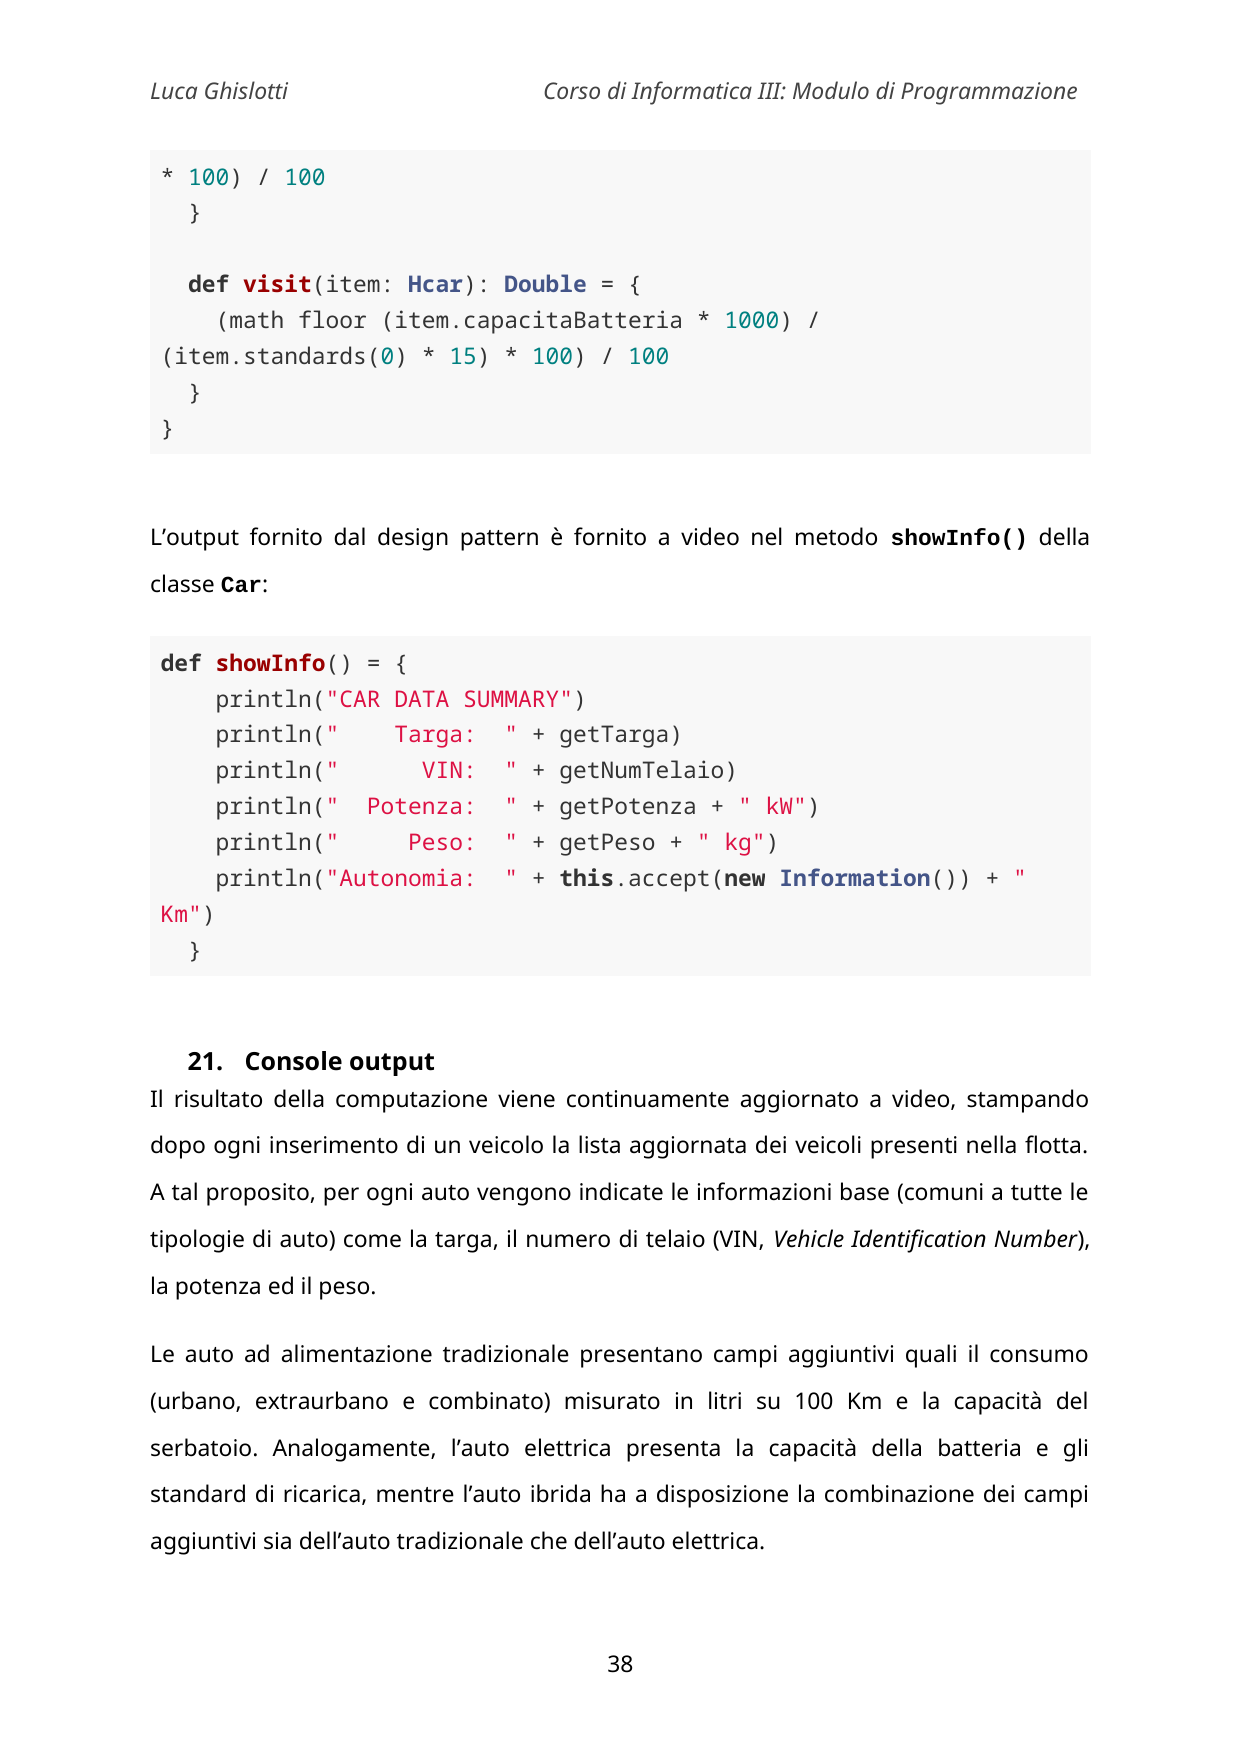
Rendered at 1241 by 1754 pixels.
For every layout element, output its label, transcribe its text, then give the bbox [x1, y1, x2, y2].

text L’output fornito dal design pattern è fornito a video nel metodo showInfo() della classe Car: [150, 521, 1090, 600]
table_header * 100) / 100 } def visit(item: Hcar): Double = { (math floor (item.capacitaBatteria * 1000) / (item.standards(0) * 15) * 100) / 100 } } [150, 150, 1091, 454]
text Le auto ad alimentazione tradizionale presentano campi aggiuntivi quali il consumo (urbano, extraurbano e combinato) misurato in litri su 100 Km e la capacità del serbatoio. Analogamente, l’auto elettrica presenta la capacità della batteria e gli standard di ricarica, mentre l’auto ibrida ha a disposizione la combinazione dei campi aggiuntivi sia dell’auto tradizionale che dell’auto elettrica. [150, 1338, 1090, 1557]
subtitle Console output [187, 1043, 1090, 1077]
text Il risultato della computazione viene continuamente aggiornato a video, stampando dopo ogni inserimento di un veicolo la lista aggiornata dei veicoli presenti nella flotta. A tal proposito, per ogni auto vengono indicate le informazioni base (comuni a tutte le tipologie di auto) come la targa, il numero di telaio (VIN, Vehicle Identification Number), la potenza ed il peso. [150, 1083, 1090, 1301]
table_header def showInfo() = { println("CAR DATA SUMMARY") println(" Targa: " + getTarga) println(" VIN: " + getNumTelaio) println(" Potenza: " + getPotenza + " kW") println(" Peso: " + getPeso + " kg") println("Autonomia: " + this.accept(new Information()) + " Km") } [150, 636, 1091, 976]
